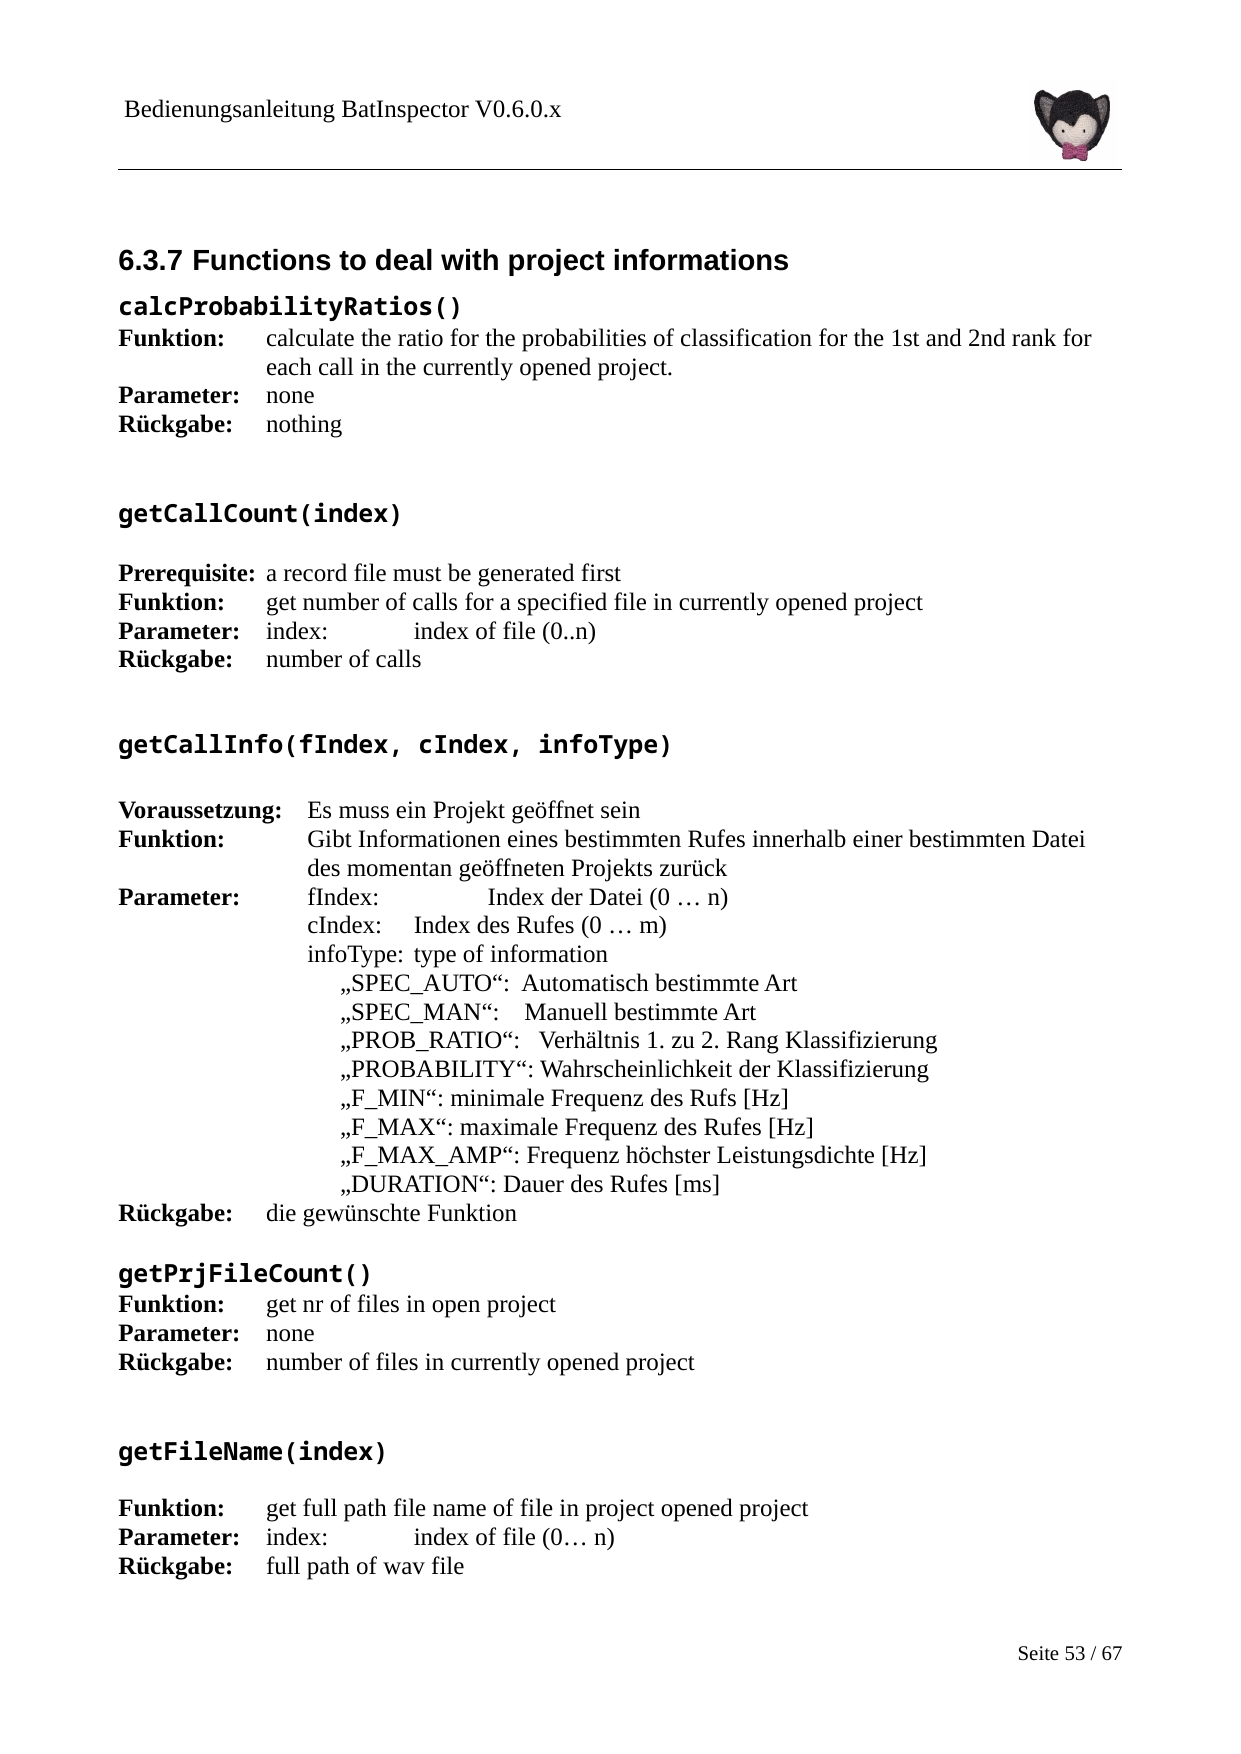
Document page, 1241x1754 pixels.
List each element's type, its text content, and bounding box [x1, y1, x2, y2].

text Funktion: calculate the ratio for the probabilities of classification for the 1st and 2nd rank for each call in the currently opened project. [118, 323, 1122, 380]
text Rückgabe: number of calls [118, 644, 1122, 673]
text Parameter: fIndex: Index der Datei (0 … n) cIndex: Index des Rufes (0 … m) infoType: type of information „SPEC_AUTO“: Automatisch bestimmte Art „SPEC_MAN“: Manuell bestimmte Art „PROB_RATIO“: Verhältnis 1. zu 2. Rang Klassifizierung „PROBABILITY“: Wahrscheinlichkeit der Klassifizierung „F_MIN“: minimale Frequenz des Rufs [Hz] „F_MAX“: maximale Frequenz des Rufes [Hz] „F_MAX_AMP“: Frequenz höchster Leistungsdichte [Hz] „DURATION“: Dauer des Rufes [ms] [118, 882, 1122, 1198]
text getFileName(index) [118, 1433, 1122, 1467]
text Parameter: index: index of file (0..n) [118, 616, 1122, 644]
text Voraussetzung: Es muss ein Projekt geöffnet sein [118, 795, 1122, 824]
text Funktion: get nr of files in open project [118, 1289, 1122, 1318]
text Funktion: get number of calls for a specified file in currently opened project [118, 587, 1122, 616]
text getPrjFileCount() [118, 1255, 1122, 1289]
text Rückgabe: die gewünschte Funktion [118, 1198, 1122, 1227]
text getCallCount(index) [118, 495, 1122, 529]
text Parameter: none Rückgabe: nothing [118, 380, 1122, 438]
text getCallInfo(fIndex, cIndex, infoType) [118, 727, 1122, 761]
text Funktion: get full path file name of file in project opened project [118, 1493, 1122, 1522]
text Rückgabe: full path of wav file [118, 1551, 1122, 1580]
text Prerequisite: a record file must be generated first [118, 558, 1122, 587]
text calcProbabilityRatios() [118, 289, 1122, 323]
text Parameter: index: index of file (0… n) [118, 1522, 1122, 1551]
picture [1030, 80, 1119, 169]
subtitle Functions to deal with project informations [118, 243, 1122, 276]
text Funktion: Gibt Informationen eines bestimmten Rufes innerhalb einer bestimmten Datei des momentan geöffneten Projekts zurück [118, 824, 1122, 882]
text Parameter: none Rückgabe: number of files in currently opened project [118, 1318, 1122, 1376]
